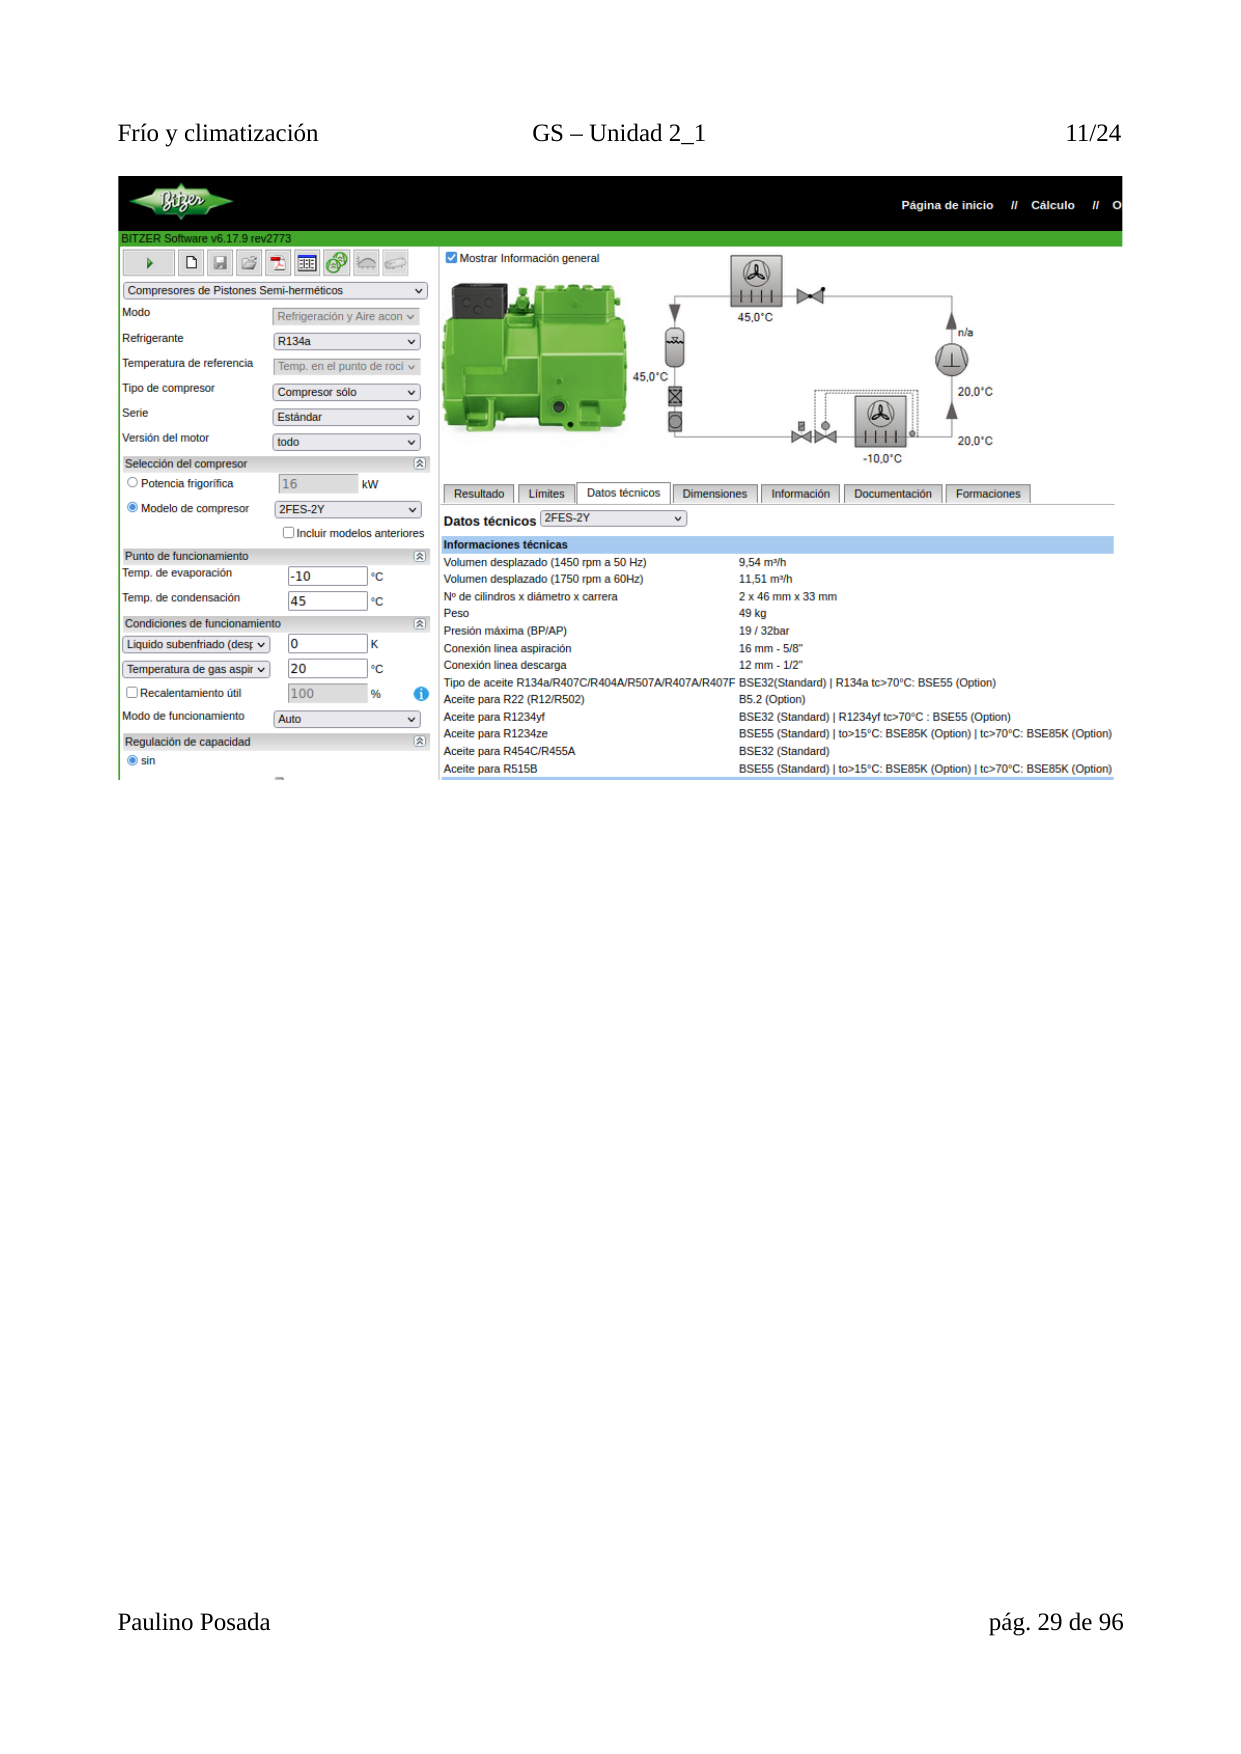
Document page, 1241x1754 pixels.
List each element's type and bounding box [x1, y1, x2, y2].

picture [118, 176, 1123, 780]
